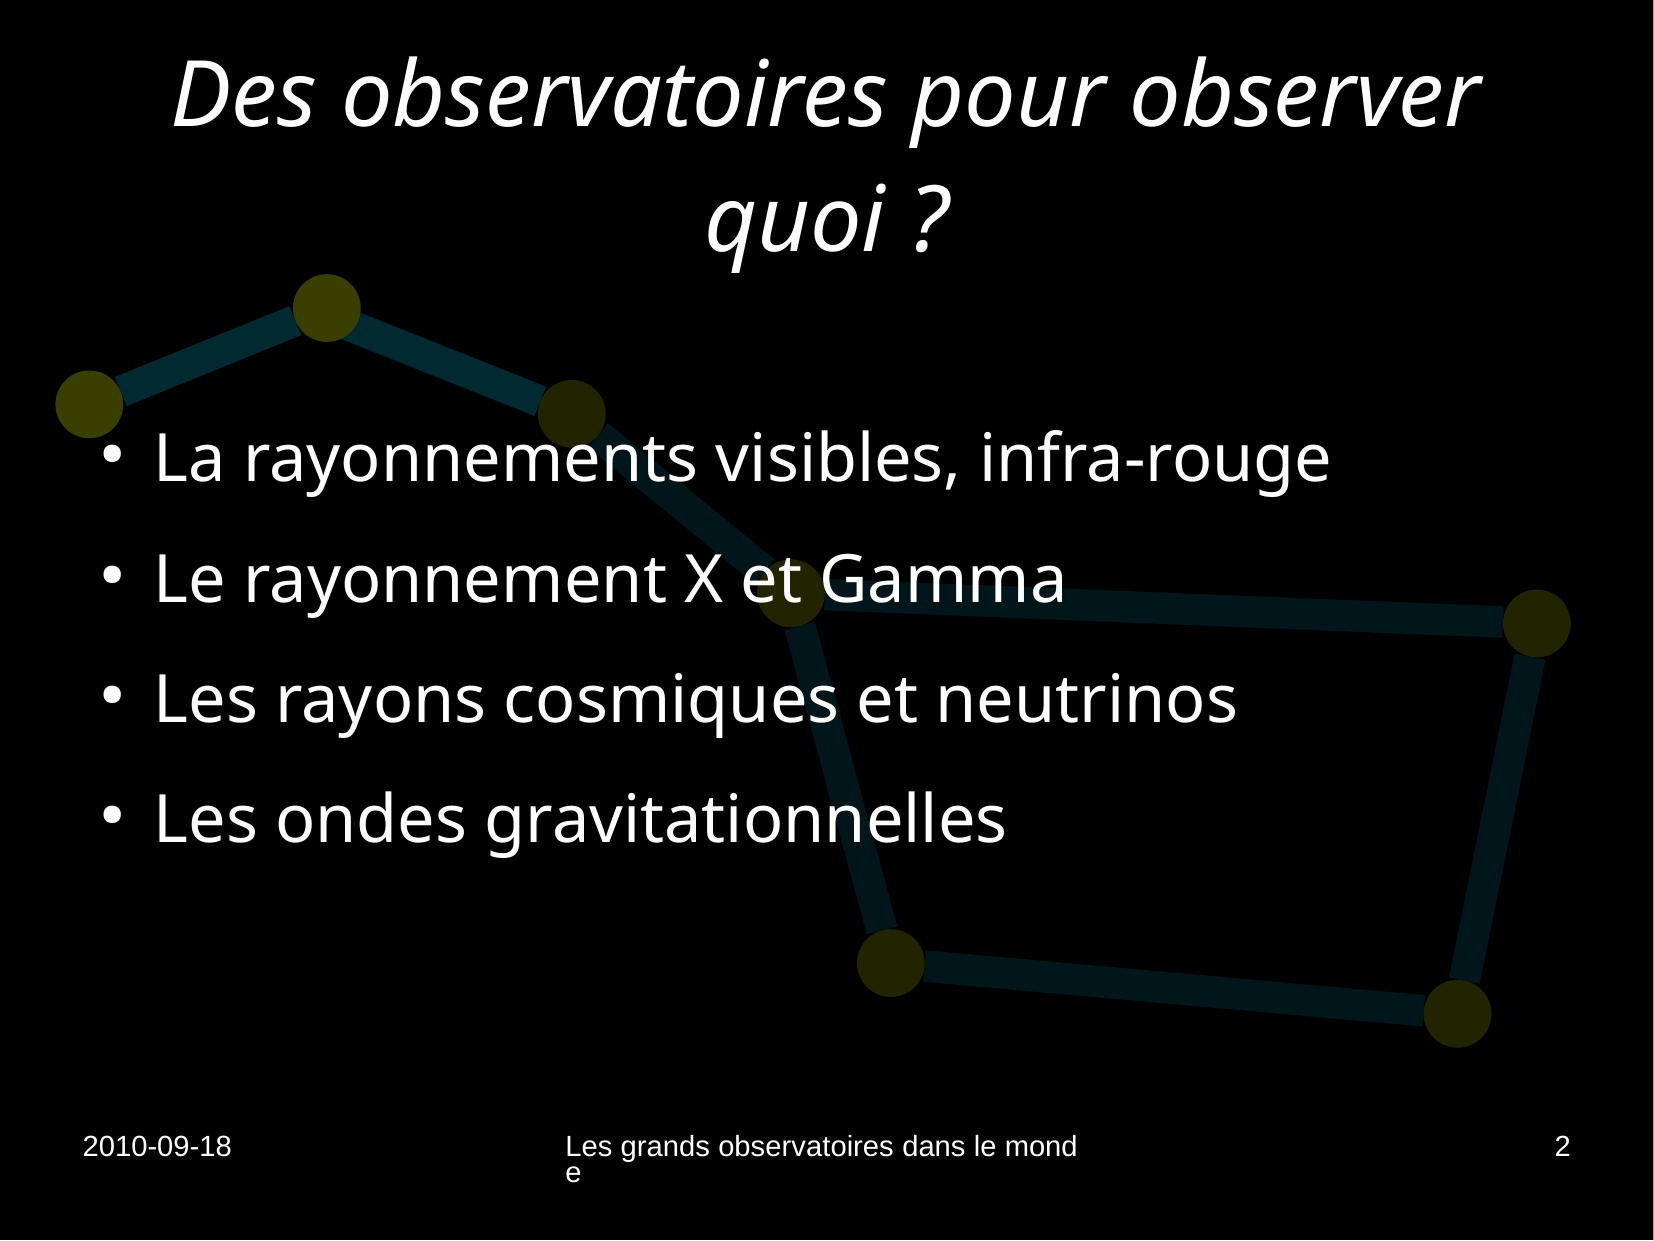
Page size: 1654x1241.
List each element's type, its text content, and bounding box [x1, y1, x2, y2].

list La rayonnements visibles, infra-rouge Le rayonnement X et Gamma Les rayons cosmiques et neutrinos Les ondes gravitationnelles [82, 290, 1571, 1109]
title Des observatoires pour observer quoi ? [82, 23, 1571, 283]
